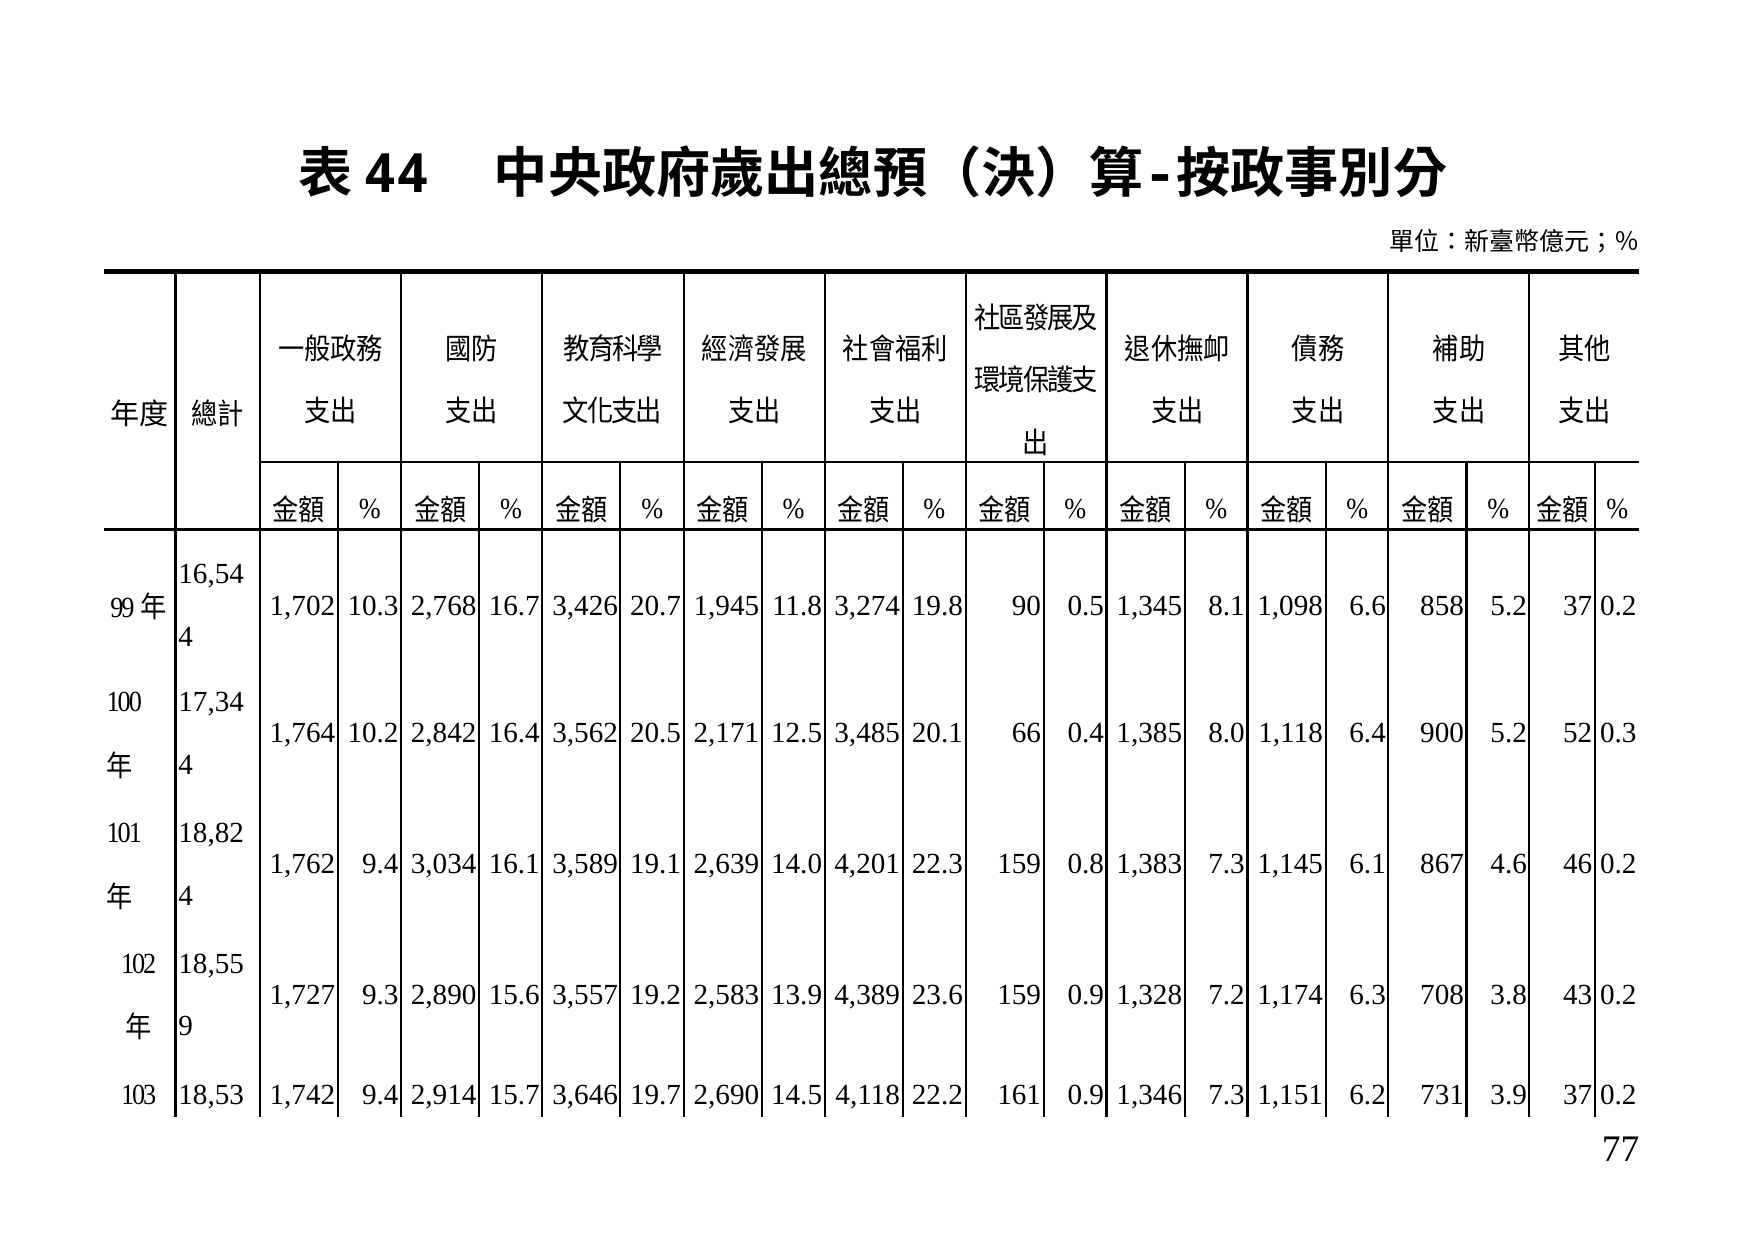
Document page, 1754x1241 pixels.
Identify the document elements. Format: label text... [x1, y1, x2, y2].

table_cell % [621, 463, 683, 528]
table_cell 金額 [402, 463, 478, 528]
table_cell 2,639 [685, 787, 761, 918]
table_cell 16,544 [177, 531, 259, 656]
table_cell 19.8 [904, 531, 965, 656]
table_cell 3,646 [543, 1049, 619, 1117]
table_cell 2,171 [685, 656, 761, 787]
table_cell 6.2 [1327, 1049, 1387, 1117]
table_cell 金額 [967, 463, 1043, 528]
table_cell 90 [967, 531, 1043, 656]
table_cell 19.7 [621, 1049, 683, 1117]
table_cell 金額 [685, 463, 761, 528]
table_cell 2,890 [402, 918, 478, 1049]
table_cell 3,557 [543, 918, 619, 1049]
table_cell 20.1 [904, 656, 965, 787]
table_header 債務 支出 [1249, 274, 1387, 461]
table_cell 23.6 [904, 918, 965, 1049]
table_cell 15.6 [480, 918, 541, 1049]
table_cell 99年 [104, 531, 174, 656]
table_cell 4.6 [1468, 787, 1528, 918]
table_cell 159 [967, 918, 1043, 1049]
table_cell 9.4 [339, 1049, 400, 1117]
table_cell 18,824 [177, 787, 259, 918]
table_cell 100年 [104, 656, 174, 787]
table_cell 0.3 [1596, 656, 1639, 787]
table_cell 9.4 [339, 787, 400, 918]
table_cell 3.8 [1468, 918, 1528, 1049]
table_cell 0.2 [1596, 918, 1639, 1049]
table_cell 金額 [1108, 463, 1184, 528]
table_cell 1,118 [1249, 656, 1325, 787]
table_cell 1,727 [261, 918, 337, 1049]
table_cell 1,383 [1108, 787, 1184, 918]
table_cell 6.4 [1327, 656, 1387, 787]
table_cell 2,914 [402, 1049, 478, 1117]
table_cell 1,328 [1108, 918, 1184, 1049]
table_header 總計 [177, 274, 259, 528]
table_cell 22.2 [904, 1049, 965, 1117]
table_cell 66 [967, 656, 1043, 787]
table_cell 16.4 [480, 656, 541, 787]
table_cell 161 [967, 1049, 1043, 1117]
table_cell 20.7 [621, 531, 683, 656]
table_cell 15.7 [480, 1049, 541, 1117]
table_cell 9.3 [339, 918, 400, 1049]
table_cell 6.1 [1327, 787, 1387, 918]
table_cell 2,842 [402, 656, 478, 787]
table_cell 13.9 [763, 918, 824, 1049]
table_cell 1,385 [1108, 656, 1184, 787]
table_cell 1,764 [261, 656, 337, 787]
table_cell 46 [1530, 787, 1594, 918]
table_cell % [904, 463, 965, 528]
table_cell 0.8 [1045, 787, 1105, 918]
text 單位：新臺幣億元；％ [103, 221, 1639, 258]
table_cell % [1596, 463, 1639, 528]
table_cell 0.2 [1596, 787, 1639, 918]
table_cell % [763, 463, 824, 528]
table_cell 731 [1389, 1049, 1465, 1117]
table_header 補助 支出 [1389, 274, 1528, 461]
table_cell 900 [1389, 656, 1465, 787]
table_cell 159 [967, 787, 1043, 918]
table_cell 1,098 [1249, 531, 1325, 656]
table_header 社區發展及 環境保護支出 [967, 274, 1105, 461]
table_header 退休撫卹 支出 [1108, 274, 1246, 461]
table_cell 金額 [1389, 463, 1465, 528]
table_cell 6.6 [1327, 531, 1387, 656]
table_cell 4,118 [826, 1049, 902, 1117]
table_cell 3,589 [543, 787, 619, 918]
table_cell 102年 [104, 918, 174, 1049]
table_cell 1,151 [1249, 1049, 1325, 1117]
table_cell 金額 [1530, 463, 1594, 528]
table_header 年度 [104, 274, 174, 528]
table_cell 2,690 [685, 1049, 761, 1117]
table_cell 8.0 [1186, 656, 1246, 787]
table_cell 3,562 [543, 656, 619, 787]
table_cell % [1186, 463, 1246, 528]
table_cell 6.3 [1327, 918, 1387, 1049]
table_cell 16.1 [480, 787, 541, 918]
table_header 其他 支出 [1530, 274, 1639, 461]
table_cell 3,426 [543, 531, 619, 656]
table_cell 37 [1530, 531, 1594, 656]
table_cell 43 [1530, 918, 1594, 1049]
table_cell 19.1 [621, 787, 683, 918]
table_cell 20.5 [621, 656, 683, 787]
table_cell 14.0 [763, 787, 824, 918]
table_cell 1,145 [1249, 787, 1325, 918]
table_cell 708 [1389, 918, 1465, 1049]
table_cell % [339, 463, 400, 528]
table_cell 7.3 [1186, 787, 1246, 918]
table_cell 0.2 [1596, 1049, 1639, 1117]
table_cell 5.2 [1468, 531, 1528, 656]
table_cell 10.3 [339, 531, 400, 656]
subtitle 表44 中央政府歲出總預（決）算-按政事別分 [74, 96, 1639, 221]
table_cell 1,742 [261, 1049, 337, 1117]
table_cell 52 [1530, 656, 1594, 787]
table_cell 101年 [104, 787, 174, 918]
table_cell 16.7 [480, 531, 541, 656]
table_cell 12.5 [763, 656, 824, 787]
table_cell 金額 [543, 463, 619, 528]
table_header 經濟發展 支出 [685, 274, 824, 461]
table_cell 4,201 [826, 787, 902, 918]
table_header 社會福利 支出 [826, 274, 965, 461]
table_cell 3.9 [1468, 1049, 1528, 1117]
table_cell 1,945 [685, 531, 761, 656]
table_cell 7.3 [1186, 1049, 1246, 1117]
table_cell 1,702 [261, 531, 337, 656]
table_cell 3,485 [826, 656, 902, 787]
table_cell 金額 [826, 463, 902, 528]
table_cell 3,034 [402, 787, 478, 918]
table_header 一般政務 支出 [261, 274, 400, 461]
table_cell 37 [1530, 1049, 1594, 1117]
table_cell 0.9 [1045, 918, 1105, 1049]
table_cell 867 [1389, 787, 1465, 918]
table_cell 7.2 [1186, 918, 1246, 1049]
table_cell 18,559 [177, 918, 259, 1049]
table_cell 858 [1389, 531, 1465, 656]
table_cell 4,389 [826, 918, 902, 1049]
table_cell 0.9 [1045, 1049, 1105, 1117]
table_cell 1,762 [261, 787, 337, 918]
table_cell 10.2 [339, 656, 400, 787]
table_cell 金額 [1249, 463, 1325, 528]
table_cell % [480, 463, 541, 528]
table_header 國防 支出 [402, 274, 541, 461]
table_cell 14.5 [763, 1049, 824, 1117]
table_cell 2,583 [685, 918, 761, 1049]
table_header 教育科學 文化支出 [543, 274, 683, 461]
table_cell 17,344 [177, 656, 259, 787]
table_cell % [1468, 463, 1528, 528]
table_cell 5.2 [1468, 656, 1528, 787]
table_cell % [1045, 463, 1105, 528]
table_cell 8.1 [1186, 531, 1246, 656]
table_cell 1,346 [1108, 1049, 1184, 1117]
table_cell 1,345 [1108, 531, 1184, 656]
table_cell 22.3 [904, 787, 965, 918]
table_cell 19.2 [621, 918, 683, 1049]
table_cell 103 [104, 1049, 174, 1117]
table_cell 11.8 [763, 531, 824, 656]
table_cell 1,174 [1249, 918, 1325, 1049]
table_cell 金額 [261, 463, 337, 528]
table_cell 3,274 [826, 531, 902, 656]
table_cell 18,53 [177, 1049, 259, 1117]
table_cell 2,768 [402, 531, 478, 656]
table_cell % [1327, 463, 1387, 528]
table_cell 0.4 [1045, 656, 1105, 787]
table_cell 0.5 [1045, 531, 1105, 656]
table_cell 0.2 [1596, 531, 1639, 656]
